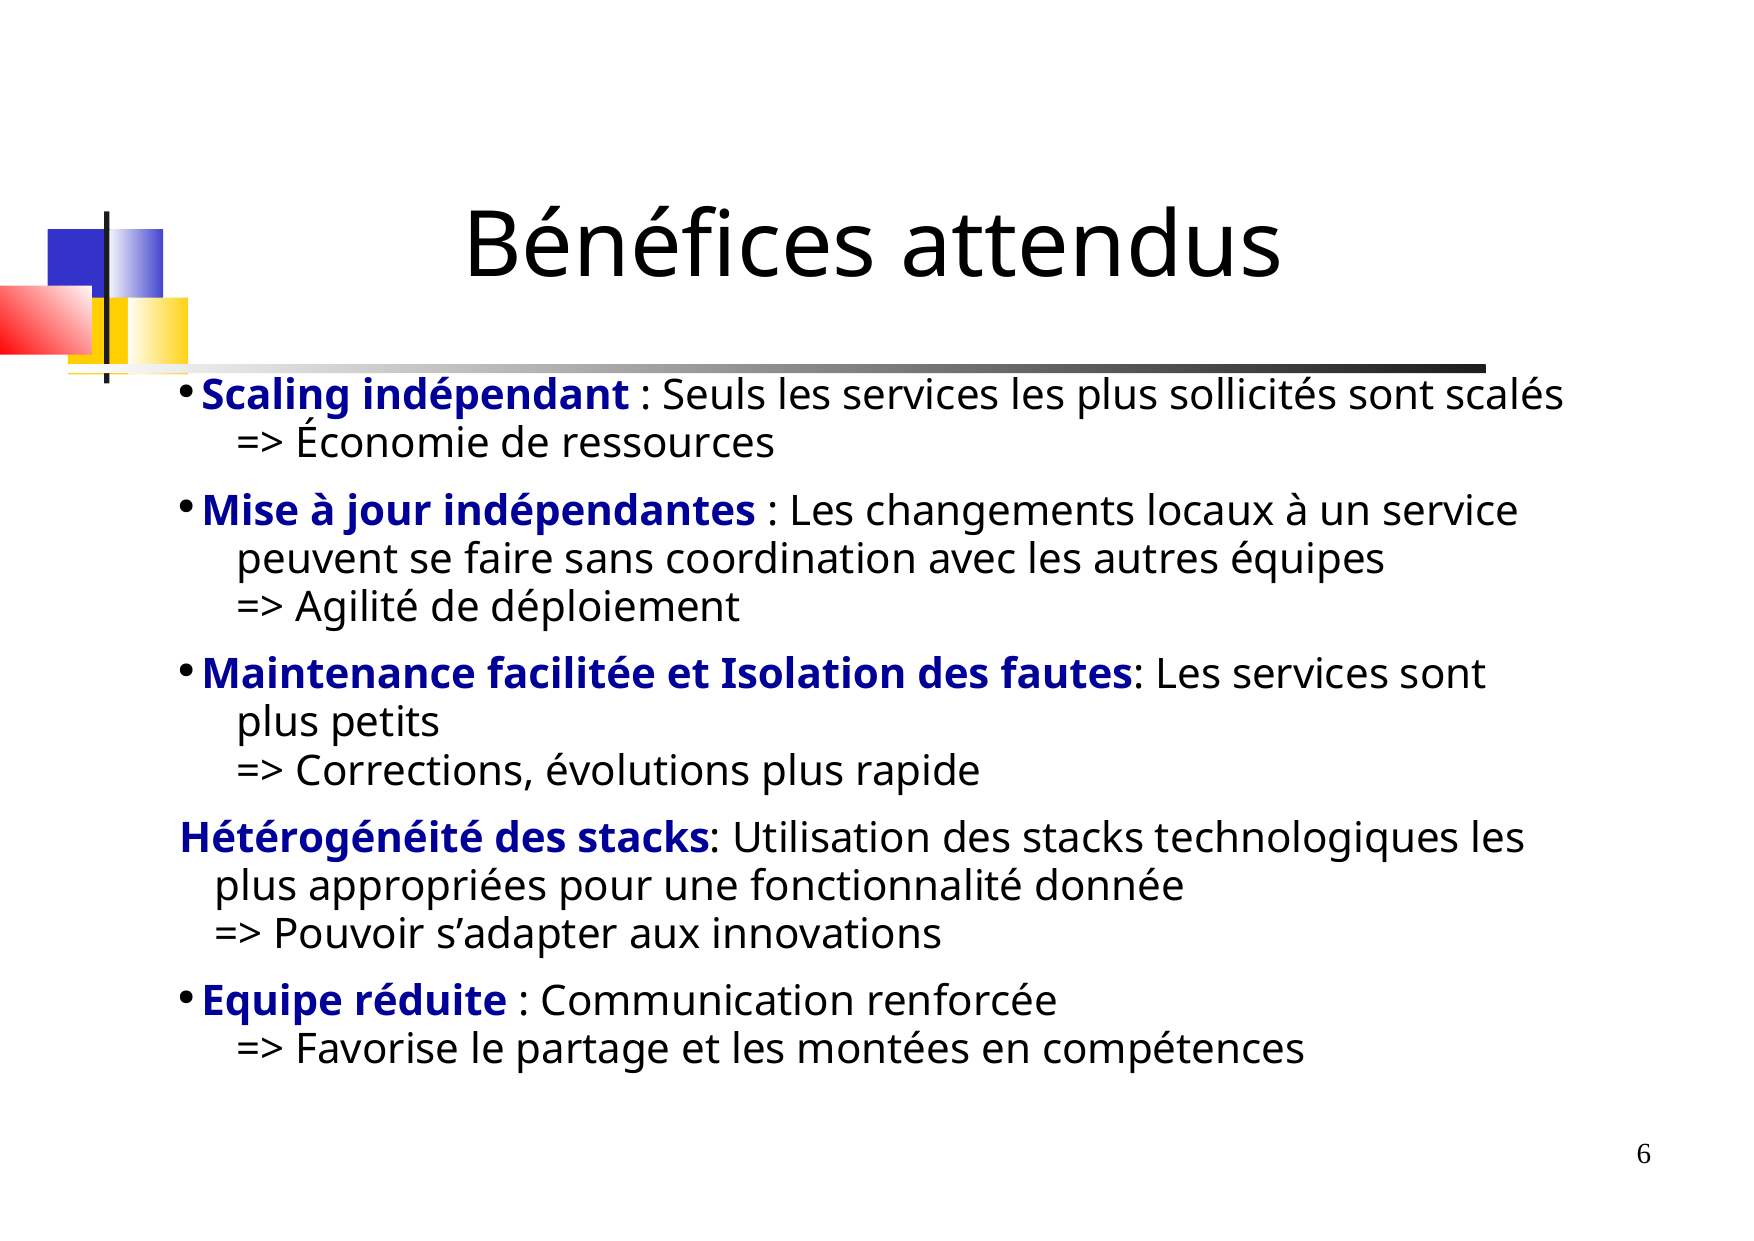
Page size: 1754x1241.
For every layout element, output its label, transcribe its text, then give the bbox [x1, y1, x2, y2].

title Bénéfices attendus [179, 139, 1567, 351]
list Scaling indépendant : Seuls les services les plus sollicités sont scalés => Économie de ressources Mise à jour indépendantes : Les changements locaux à un service peuvent se faire sans coordination avec les autres équipes => Agilité de déploiement Maintenance facilitée et Isolation des fautes: Les services sont plus petits => Corrections, évolutions plus rapide Hétérogénéité des stacks: Utilisation des stacks technologiques les plus appropriées pour une fonctionnalité donnée => Pouvoir s’adapter aux innovations Equipe réduite : Communication renforcée => Favorise le partage et les montées en compétences [179, 371, 1567, 1091]
